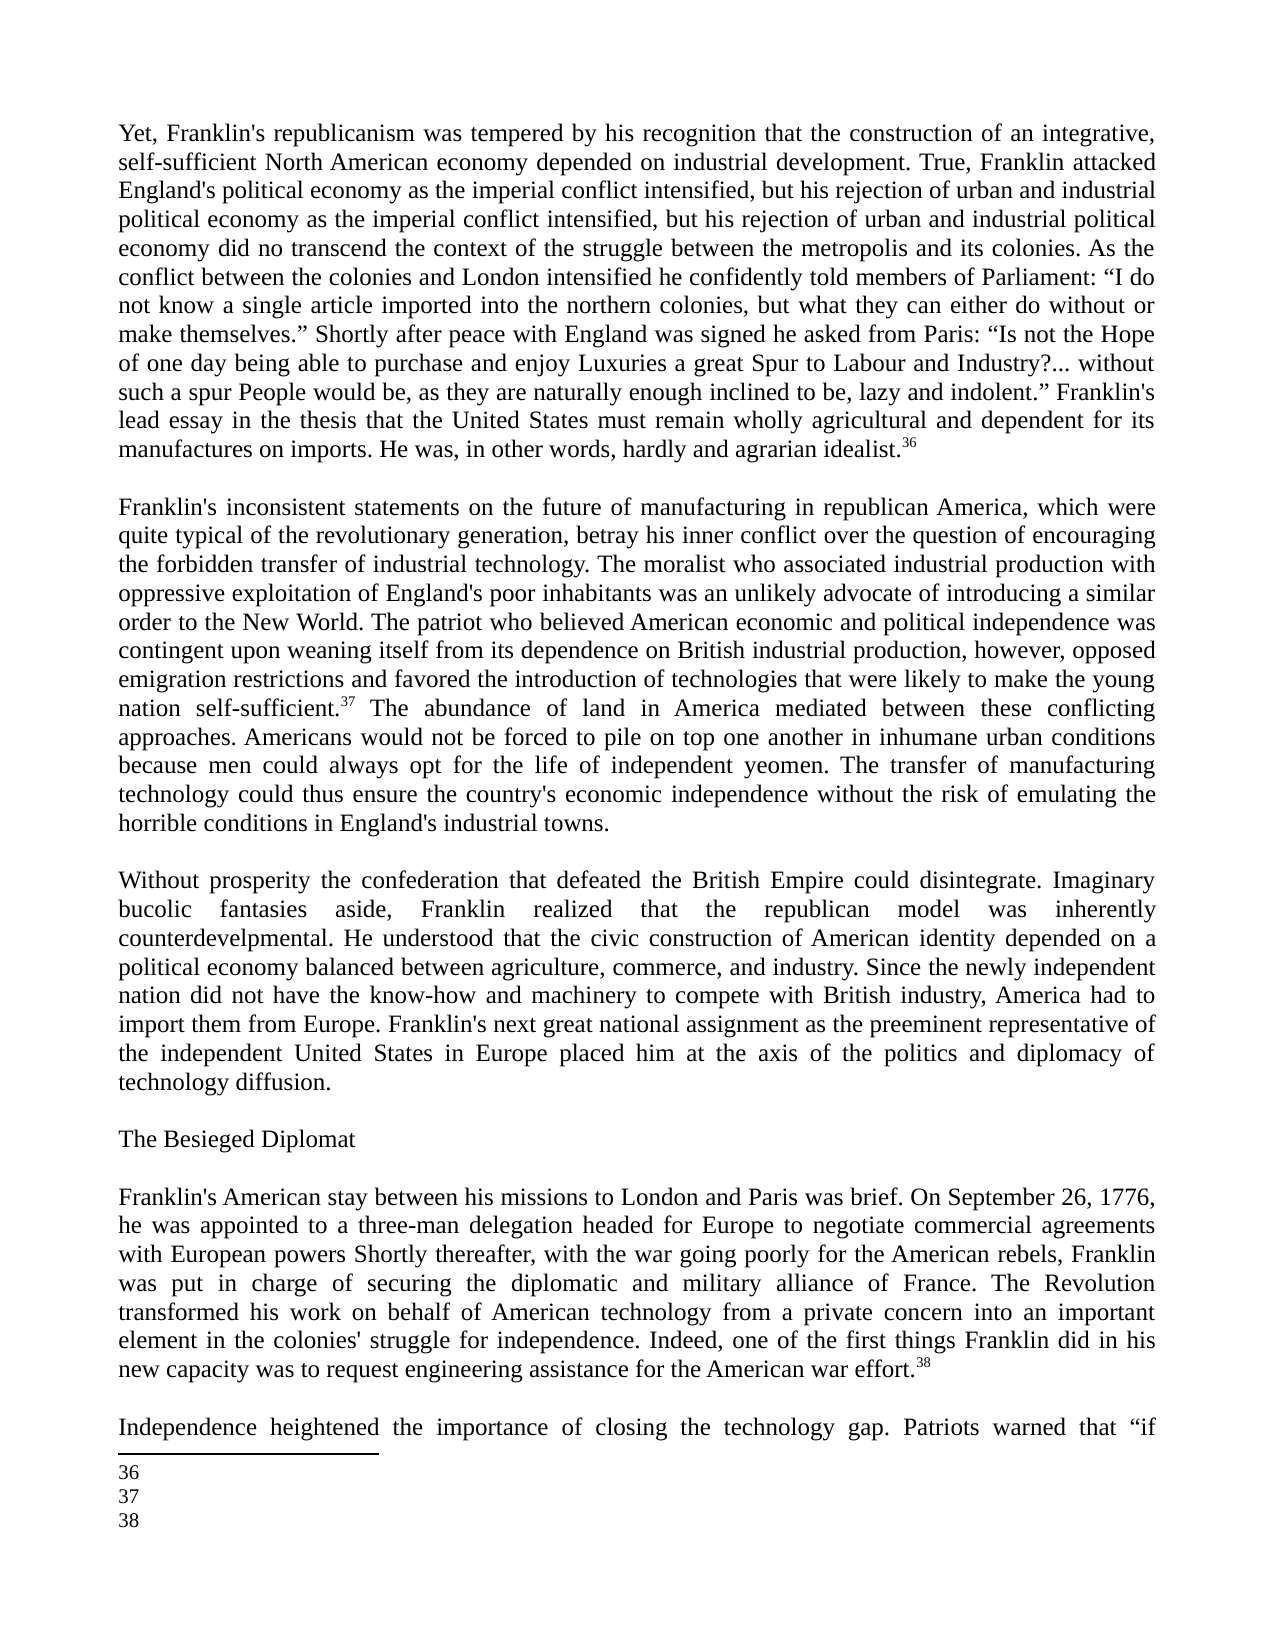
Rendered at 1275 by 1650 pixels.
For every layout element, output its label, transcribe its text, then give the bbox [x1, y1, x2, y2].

text Independence heightened the importance of closing the technology gap. Patriots warned that “if [118, 1412, 1157, 1441]
text Franklin's American stay between his missions to London and Paris was brief. On September 26, 1776, he was appointed to a three-man delegation headed for Europe to negotiate commercial agreements with European powers Shortly thereafter, with the war going poorly for the American rebels, Franklin was put in charge of securing the diplomatic and military alliance of France. The Revolution transformed his work on behalf of American technology from a private concern into an important element in the colonies' struggle for independence. Indeed, one of the first things Franklin did in his new capacity was to request engineering assistance for the American war effort. [118, 1182, 1157, 1383]
text Yet, Franklin's republicanism was tempered by his recognition that the construction of an integrative, self-sufficient North American economy depended on industrial development. True, Franklin attacked England's political economy as the imperial conflict intensified, but his rejection of urban and industrial political economy as the imperial conflict intensified, but his rejection of urban and industrial political economy did no transcend the context of the struggle between the metropolis and its colonies. As the conflict between the colonies and London intensified he confidently told members of Parliament: “I do not know a single article imported into the northern colonies, but what they can either do without or make themselves.” Shortly after peace with England was signed he asked from Paris: “Is not the Hope of one day being able to purchase and enjoy Luxuries a great Spur to Labour and Industry?... without such a spur People would be, as they are naturally enough inclined to be, lazy and indolent.” Franklin's lead essay in the thesis that the United States must remain wholly agricultural and dependent for its manufactures on imports. He was, in other words, hardly and agrarian idealist. [118, 118, 1157, 463]
text Without prosperity the confederation that defeated the British Empire could disintegrate. Imaginary bucolic fantasies aside, Franklin realized that the republican model was inherently counterdevelpmental. He understood that the civic construction of American identity depended on a political economy balanced between agriculture, commerce, and industry. Since the newly independent nation did not have the know-how and machinery to compete with British industry, America had to import them from Europe. Franklin's next great national assignment as the preeminent representative of the independent United States in Europe placed him at the axis of the politics and diplomacy of technology diffusion. [118, 866, 1157, 1096]
text Franklin's inconsistent statements on the future of manufacturing in republican America, which were quite typical of the revolutionary generation, betray his inner conflict over the question of encouraging the forbidden transfer of industrial technology. The moralist who associated industrial production with oppressive exploitation of England's poor inhabitants was an unlikely advocate of introducing a similar order to the New World. The patriot who believed American economic and political independence was contingent upon weaning itself from its dependence on British industrial production, however, opposed emigration restrictions and favored the introduction of technologies that were likely to make the young nation self-sufficient. The abundance of land in America mediated between these conflicting approaches. Americans would not be forced to pile on top one another in inhumane urban conditions because men could always opt for the life of independent yeomen. The transfer of manufacturing technology could thus ensure the country's economic independence without the risk of emulating the horrible conditions in England's industrial towns. [118, 492, 1157, 837]
text The Besieged Diplomat [118, 1124, 1157, 1153]
